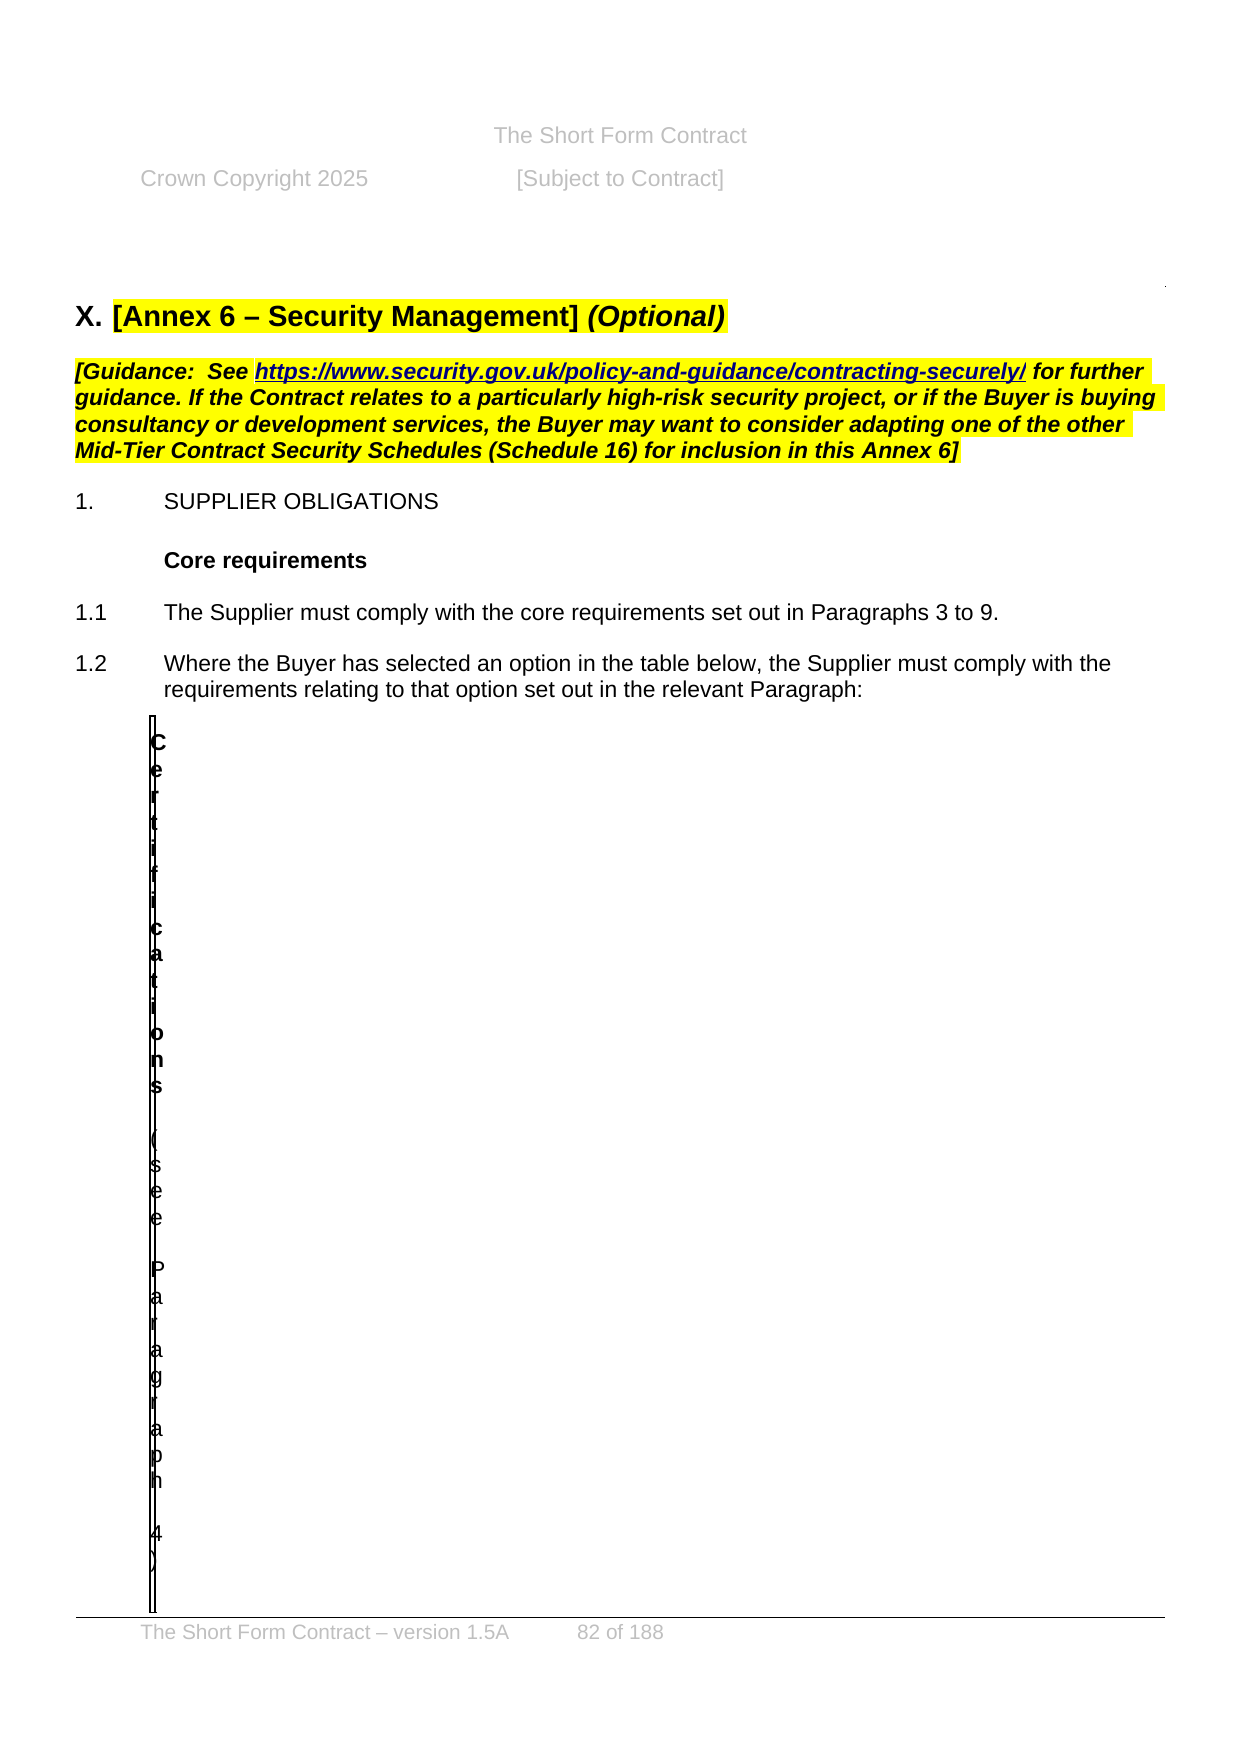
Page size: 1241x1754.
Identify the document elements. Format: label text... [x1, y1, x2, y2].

text [Guidance: See https://www.security.gov.uk/policy-and-guidance/contracting-securely/ for further guidance. If the Contract relates to a particularly high-risk security project, or if the Buyer is buying consultancy or development services, the Buyer may want to consider adapting one of the other Mid-Tier Contract Security Schedules (Schedule 16) for inclusion in this Annex 6] [75, 358, 1166, 463]
list Where the Buyer has selected an option in the table below, the Supplier must comply with the requirements relating to that option set out in the relevant Paragraph: [75, 650, 1166, 703]
list SUPPLIER OBLIGATIONS [75, 488, 1166, 514]
list The Supplier must comply with the core requirements set out in Paragraphs 3 to 9. [75, 599, 1166, 625]
text Core requirements [150, 547, 1166, 574]
subtitle [Annex 6 – Security Management] (Optional) [75, 299, 1166, 333]
